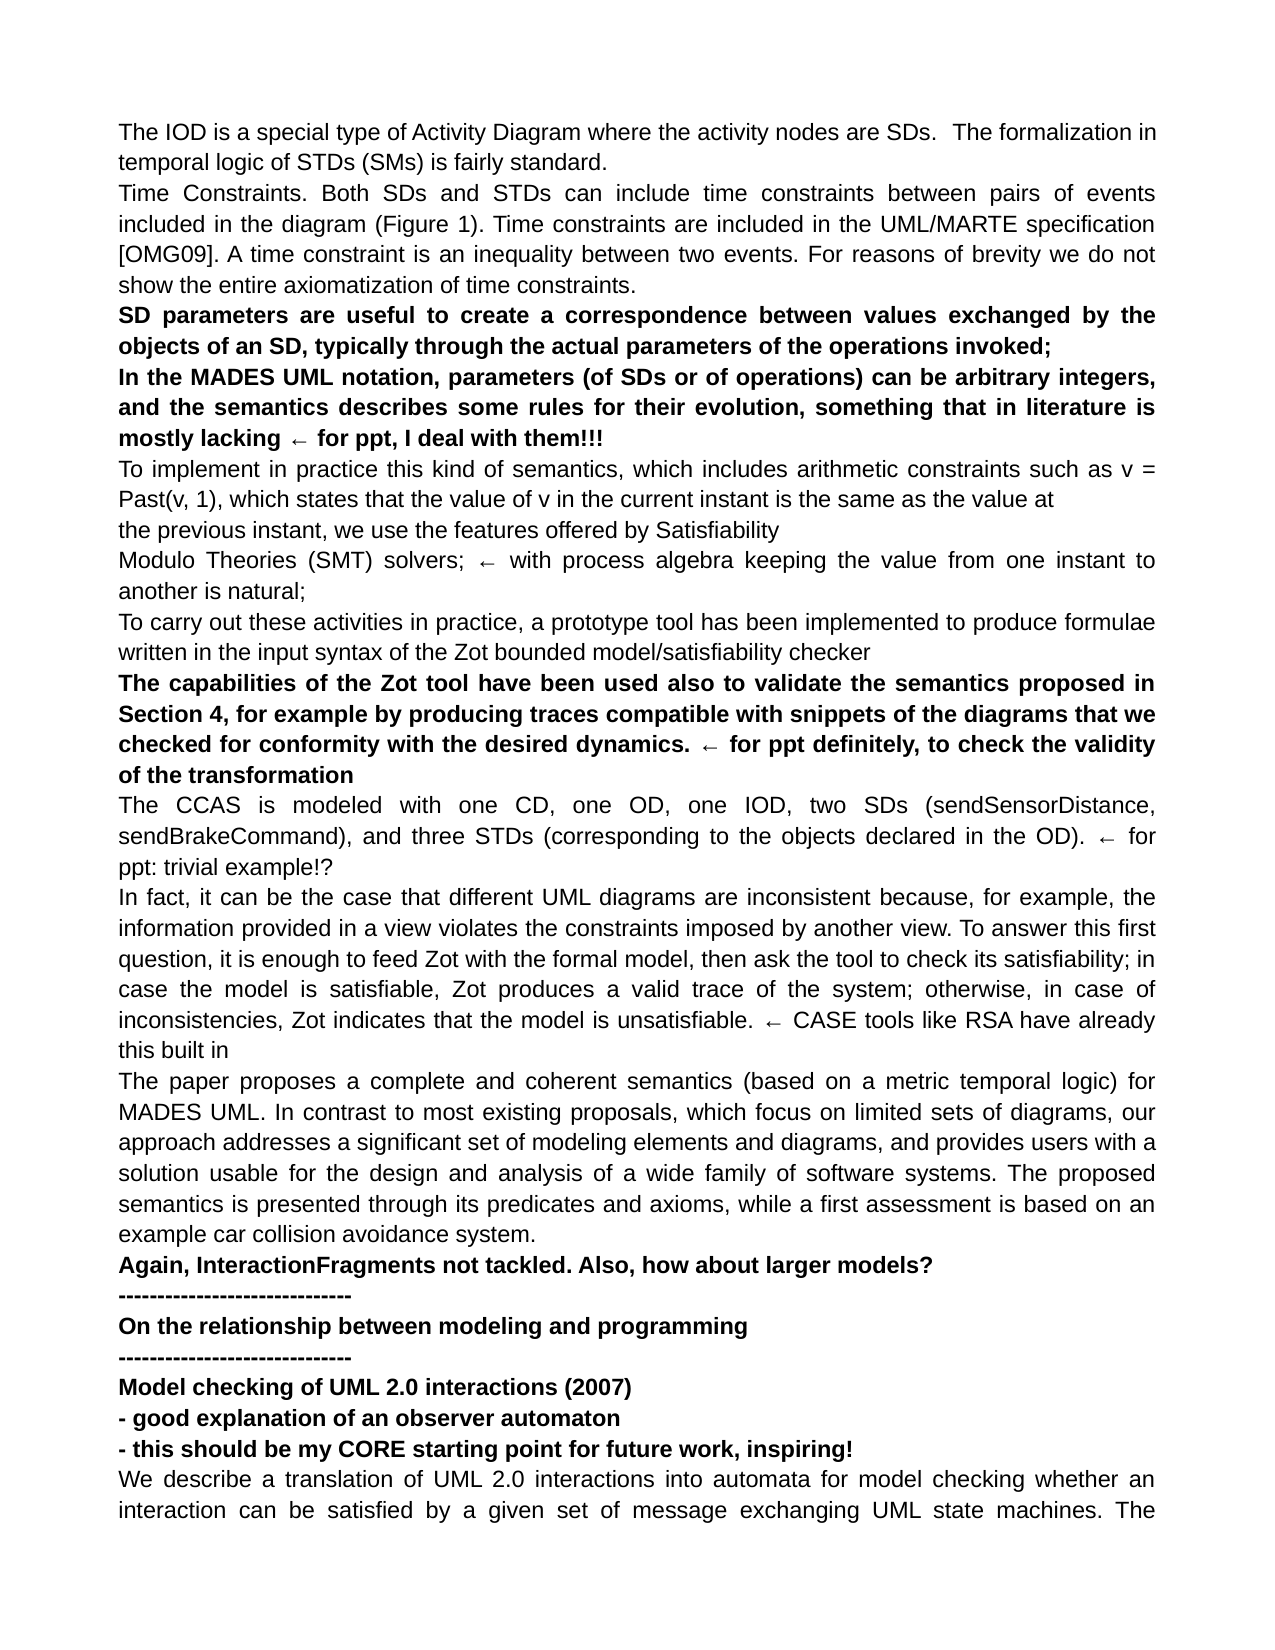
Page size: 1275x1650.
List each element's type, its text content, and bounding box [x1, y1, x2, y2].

text Time Constraints. Both SDs and STDs can include time constraints between pairs of events included in the diagram (Figure 1). Time constraints are included in the UML/MARTE specification [OMG09]. A time constraint is an inequality between two events. For reasons of brevity we do not show the entire axiomatization of time constraints. [118, 179, 1157, 298]
text The CCAS is modeled with one CD, one OD, one IOD, two SDs (sendSensorDistance, sendBrakeCommand), and three STDs (corresponding to the objects declared in the OD). ← for ppt: trivial example!? [118, 792, 1157, 880]
text ------------------------------ [118, 1282, 1157, 1309]
text The capabilities of the Zot tool have been used also to validate the semantics proposed in Section 4, for example by producing traces compatible with snippets of the diagrams that we checked for conformity with the desired dynamics. ← for ppt definitely, to check the validity of the transformation [118, 669, 1157, 788]
text The paper proposes a complete and coherent semantics (based on a metric temporal logic) for MADES UML. In contrast to most existing proposals, which focus on limited sets of diagrams, our approach addresses a significant set of modeling elements and diagrams, and provides users with a solution usable for the design and analysis of a wide family of software systems. The proposed semantics is presented through its predicates and axioms, while a first assessment is based on an example car collision avoidance system. [118, 1067, 1157, 1247]
text Again, InteractionFragments not tackled. Also, how about larger models? [118, 1251, 1157, 1278]
text ------------------------------ [118, 1343, 1157, 1370]
text Model checking of UML 2.0 interactions (2007) [118, 1374, 1157, 1401]
text To implement in practice this kind of semantics, which includes arithmetic constraints such as v = Past(v, 1), which states that the value of v in the current instant is the same as the value at [118, 455, 1157, 512]
text - good explanation of an observer automaton [118, 1404, 1157, 1431]
text The IOD is a special type of Activity Diagram where the activity nodes are SDs. The formalization in temporal logic of STDs (SMs) is fairly standard. [118, 118, 1157, 176]
text Modulo Theories (SMT) solvers; ← with process algebra keeping the value from one instant to another is natural; [118, 547, 1157, 604]
text SD parameters are useful to create a correspondence between values exchanged by the objects of an SD, typically through the actual parameters of the operations invoked; [118, 302, 1157, 359]
text In fact, it can be the case that different UML diagrams are inconsistent because, for example, the information provided in a view violates the constraints imposed by another view. To answer this first question, it is enough to feed Zot with the formal model, then ask the tool to check its satisfiability; in case the model is satisfiable, Zot produces a valid trace of the system; otherwise, in case of inconsistencies, Zot indicates that the model is unsatisfiable. ← CASE tools like RSA have already this built in [118, 884, 1157, 1064]
text We describe a translation of UML 2.0 interactions into automata for model checking whether an interaction can be satisfied by a given set of message exchanging UML state machines. The [118, 1466, 1157, 1523]
text In the MADES UML notation, parameters (of SDs or of operations) can be arbitrary integers, and the semantics describes some rules for their evolution, something that in literature is mostly lacking ← for ppt, I deal with them!!! [118, 363, 1157, 451]
text On the relationship between modeling and programming [118, 1312, 1157, 1339]
text the previous instant, we use the features offered by Satisfiability [118, 516, 1157, 543]
text - this should be my CORE starting point for future work, inspiring! [118, 1435, 1157, 1462]
text To carry out these activities in practice, a prototype tool has been implemented to produce formulae written in the input syntax of the Zot bounded model/satisfiability checker [118, 608, 1157, 666]
